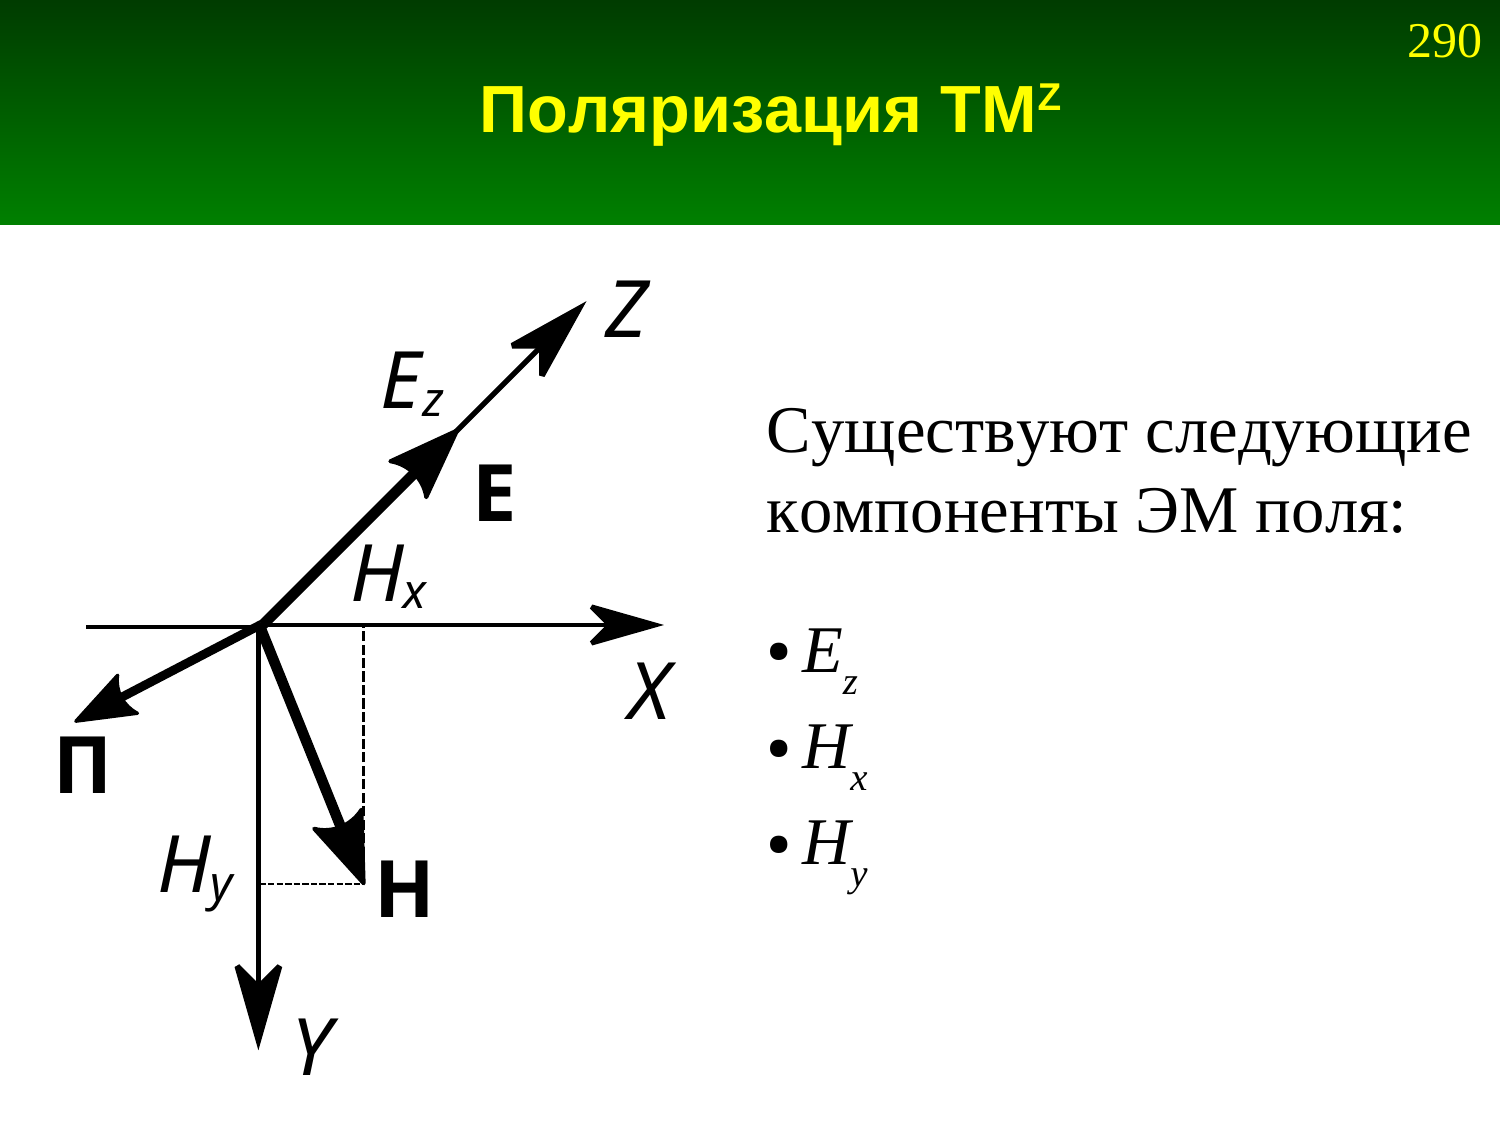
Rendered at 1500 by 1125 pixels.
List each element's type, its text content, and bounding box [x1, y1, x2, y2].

title Поляризация TMZ [100, 7, 1441, 204]
picture [60, 279, 684, 1076]
text_box Существуют следующие компоненты ЭМ поля: Ez Hx Hy [752, 378, 1488, 902]
